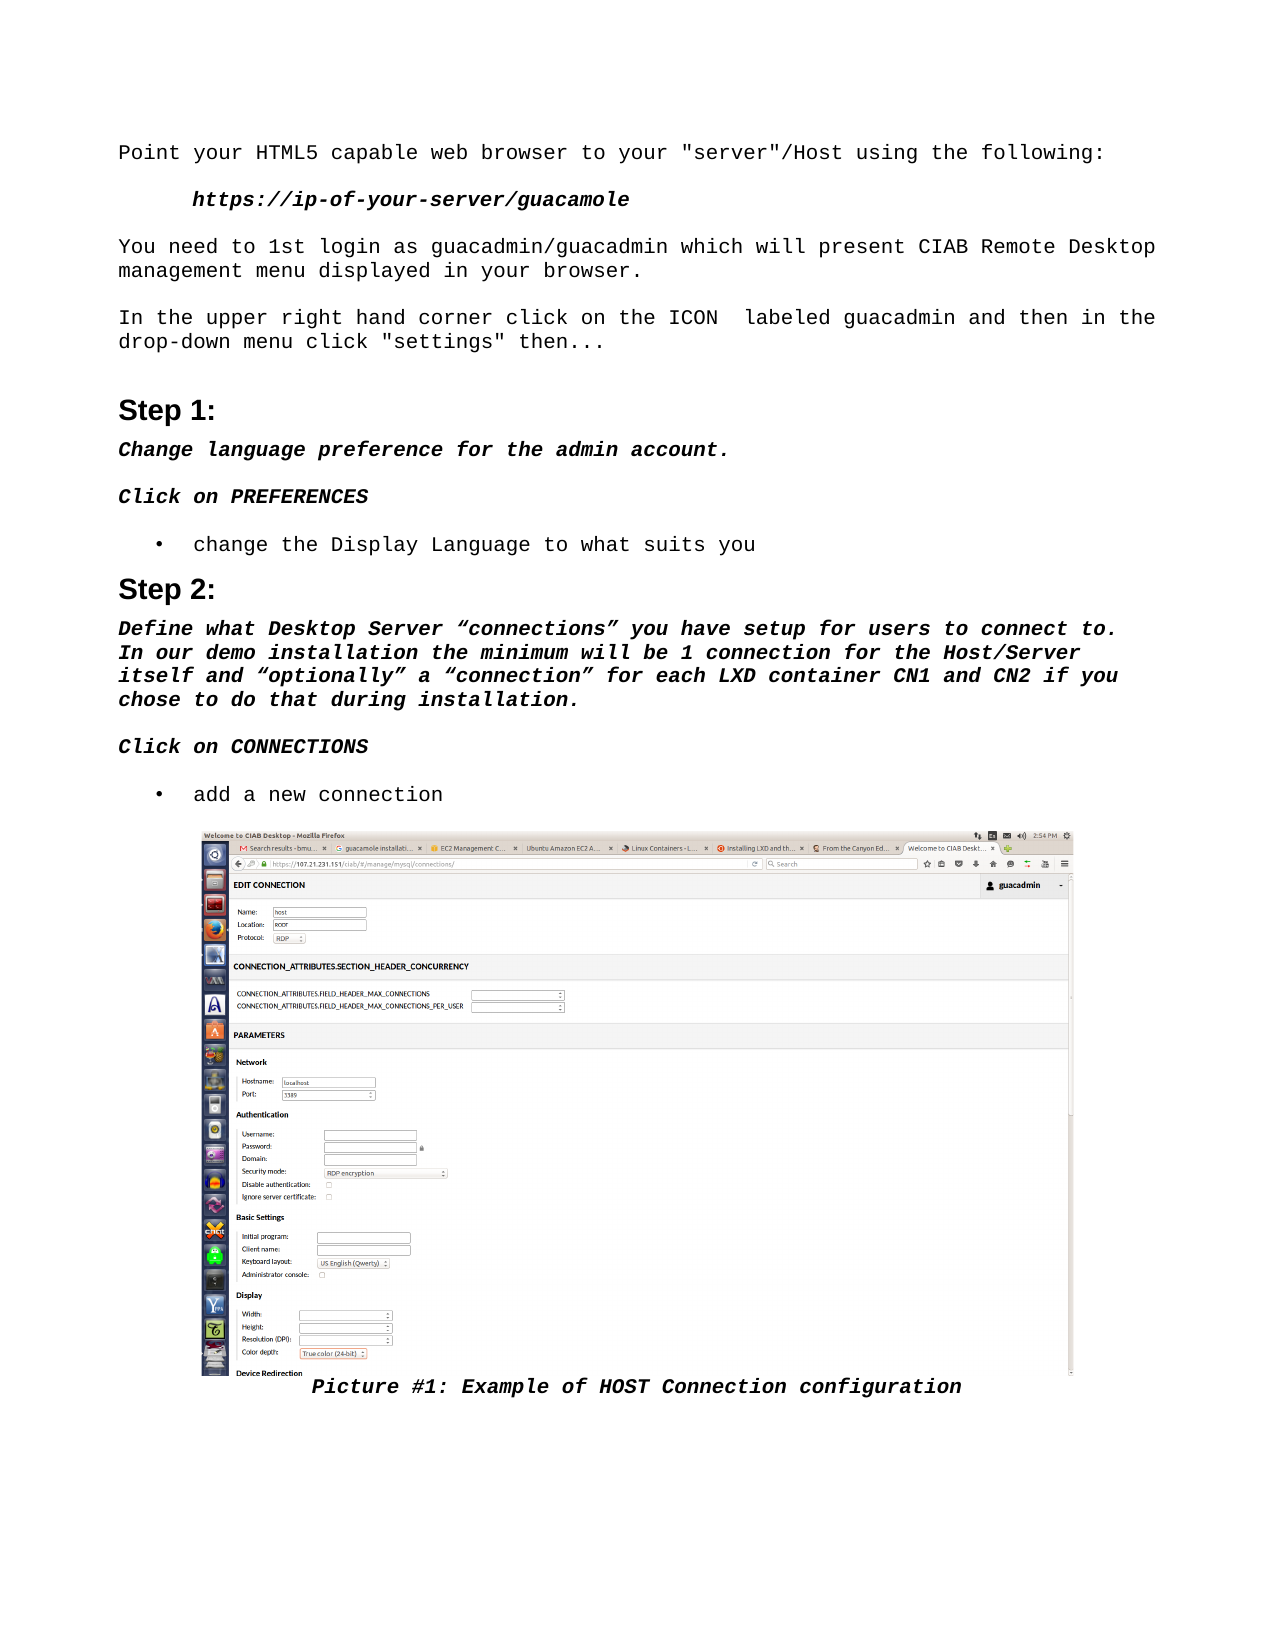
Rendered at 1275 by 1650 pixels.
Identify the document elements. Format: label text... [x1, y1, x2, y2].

picture [201, 831, 1074, 1376]
text Change language preference for the admin account. [118, 439, 1157, 463]
text Point your HTML5 capable web browser to your "server"/Host using the following: [118, 142, 1157, 165]
text Picture #1: Example of HOST Connection configuration [118, 1097, 1157, 1399]
text https://ip-of-your-server/guacamole [192, 189, 1157, 213]
list add a new connection [156, 784, 1157, 807]
text You need to 1st login as guacadmin/guacadmin which will present CIAB Remote Desktop management menu displayed in your browser. [118, 236, 1157, 284]
text In the upper right hand corner click on the ICON labeled guacadmin and then in the drop-down menu click "settings" then... [118, 307, 1157, 354]
list change the Display Language to what suits you [156, 534, 1157, 557]
text Click on PREFERENCES [118, 486, 1157, 510]
subtitle Step 2: [118, 572, 1157, 606]
text Click on CONNECTIONS [118, 736, 1157, 760]
text Define what Desktop Server “connections” you have setup for users to connect to. In our demo installation the minimum will be 1 connection for the Host/Server itself and “optionally” a “connection” for each LXD container CN1 and CN2 if you chose to do that during installation. [118, 618, 1157, 713]
subtitle Step 1: [118, 393, 1157, 427]
